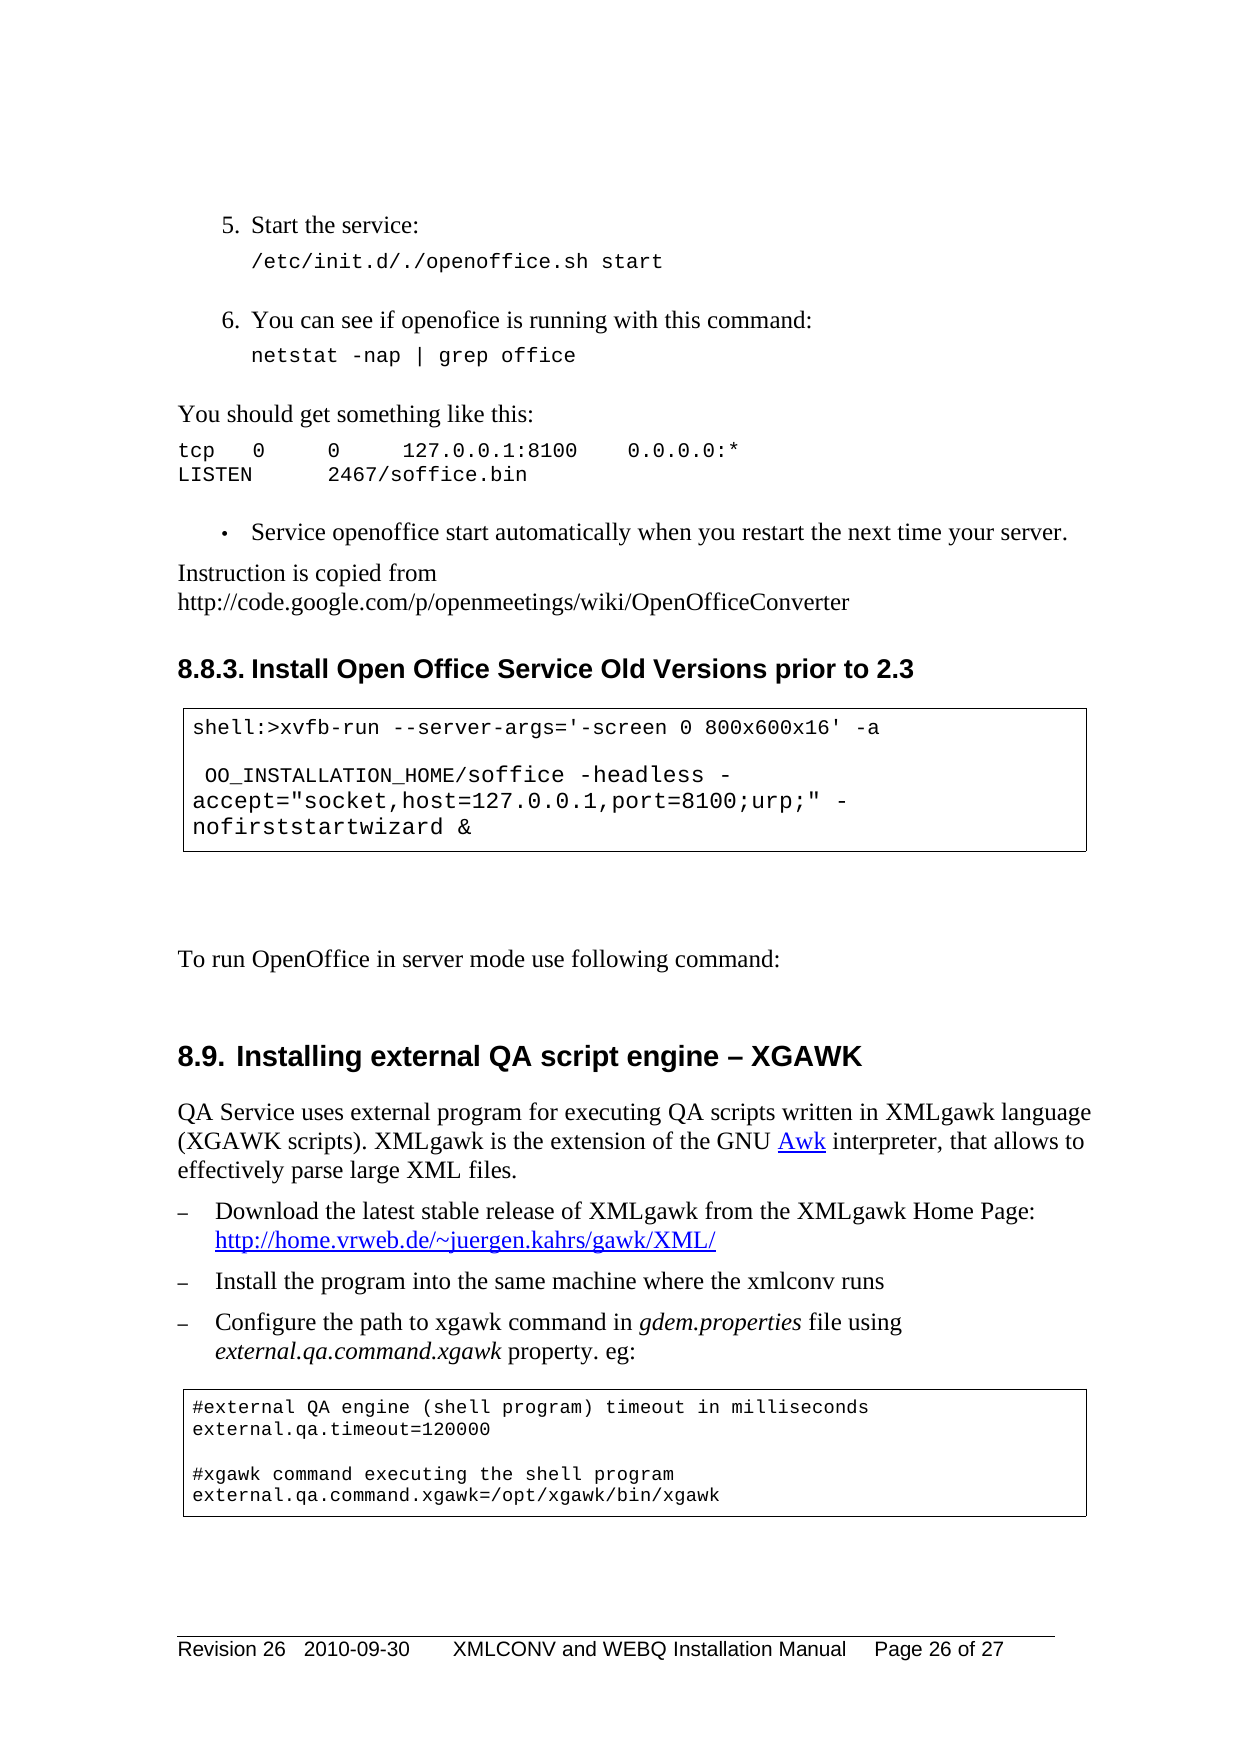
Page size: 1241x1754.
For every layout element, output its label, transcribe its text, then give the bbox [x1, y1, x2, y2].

text OO_INSTALLATION_HOME/soffice -headless -accept="socket,host=127.0.0.1,port=8100;urp;" -nofirststartwizard & [184, 755, 1086, 851]
list netstat -nap | grep office [221, 345, 1092, 369]
text shell:>xvfb-run --server-args='-screen 0 800x600x16' -a [184, 709, 1086, 740]
list Download the latest stable release of XMLgawk from the XMLgawk Home Page: http://home.vrweb.de/~juergen.kahrs/gawk/XML/ [177, 1196, 1092, 1254]
list You can see if openofice is running with this command: [221, 304, 1092, 334]
text You should get something like this: [177, 399, 1092, 428]
text #external QA engine (shell program) timeout in milliseconds external.qa.timeout=120000 [184, 1390, 1086, 1440]
text LISTEN 2467/soffice.bin [177, 464, 1092, 488]
subtitle Install Open Office Service Old Versions prior to 2.3 [177, 653, 1092, 684]
text Instruction is copied from http://code.google.com/p/openmeetings/wiki/OpenOfficeConverter [177, 558, 1092, 616]
text tcp 0 0 127.0.0.1:8100 0.0.0.0:* [177, 440, 1092, 464]
list Service openoffice start automatically when you restart the next time your server. [221, 517, 1092, 546]
text To run OpenOffice in server mode use following command: [177, 944, 1092, 973]
list Install the program into the same machine where the xmlconv runs [177, 1266, 1092, 1295]
list Start the service: [221, 210, 1092, 239]
list Configure the path to xgawk command in gdem.properties file using external.qa.command.xgawk property. eg: [177, 1307, 1092, 1365]
subtitle Installing external QA script engine – XGAWK [177, 1039, 1092, 1072]
text QA Service uses external program for executing QA scripts written in XMLgawk language (XGAWK scripts). XMLgawk is the extension of the GNU Awk interpreter, that allows to effectively parse large XML files. [177, 1097, 1092, 1184]
text #xgawk command executing the shell program external.qa.command.xgawk=/opt/xgawk/bin/xgawk [184, 1455, 1086, 1516]
list /etc/init.d/./openoffice.sh start [221, 251, 1092, 275]
